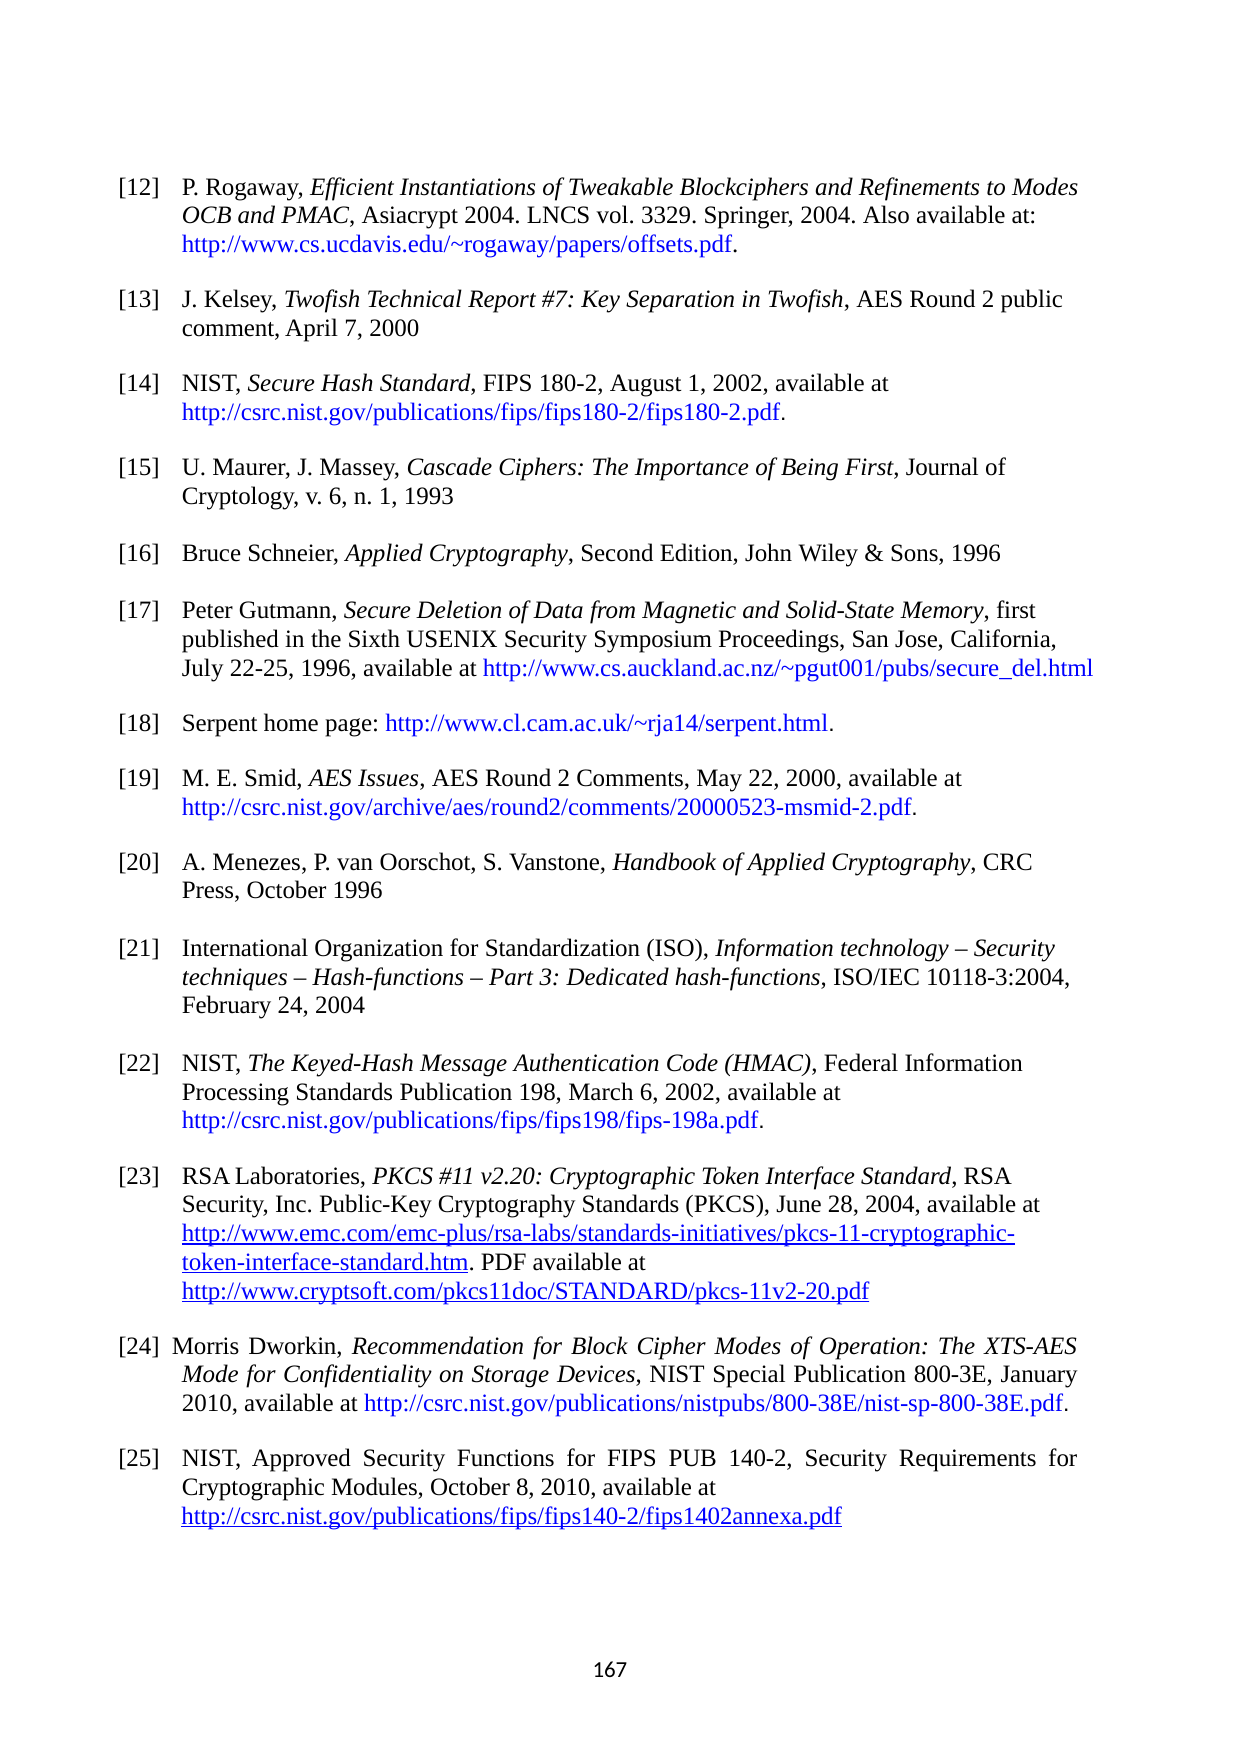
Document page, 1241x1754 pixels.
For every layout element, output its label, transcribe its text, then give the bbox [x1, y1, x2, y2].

text http://csrc.nist.gov/publications/fips/fips140-2/fips1402annexa.pdf [181, 1501, 1077, 1530]
text [15] U. Maurer, J. Massey, Cascade Ciphers: The Importance of Being First, Journal of Cryptology, v. 6, n. 1, 1993 [118, 452, 1013, 509]
text [19] M. E. Smid, AES Issues, AES Round 2 Comments, May 22, 2000, available at http://csrc.nist.gov/archive/aes/round2/comments/20000523-msmid-2.pdf. [118, 763, 965, 821]
text [16] Bruce Schneier, Applied Cryptography, Second Edition, John Wiley & Sons, 1996 [17] Peter Gutmann, Secure Deletion of Data from Magnetic and Solid-State Memory, first [118, 510, 1043, 624]
text [20] A. Menezes, P. van Oorschot, S. Vanstone, Handbook of Applied Cryptography, CRC Press, October 1996 [118, 847, 1043, 904]
text [13] J. Kelsey, Twofish Technical Report #7: Key Separation in Twofish, AES Round 2 public comment, April 7, 2000 [118, 284, 1076, 342]
subtitle [14] NIST, Secure Hash Standard, FIPS 180-2, August 1, 2002, available at http://csrc.nist.gov/publications/fips/fips180-2/fips180-2.pdf. [118, 368, 895, 426]
text [21] International Organization for Standardization (ISO), Information technology – Security techniques – Hash-functions – Part 3: Dedicated hash-functions, ISO/IEC 10118-3:2004, [118, 933, 1077, 991]
subtitle published in the Sixth USENIX Security Symposium Proceedings, San Jose, California, July 22-25, 1996, available at http://www.cs.auckland.ac.nz/~pgut001/pubs/secure_del.html [182, 624, 1102, 682]
text [22] NIST, The Keyed-Hash Message Authentication Code (HMAC), Federal Information Processing Standards Publication 198, March 6, 2002, available at http://csrc.nist.gov/publications/fips/fips198/fips-198a.pdf. [118, 1048, 1030, 1134]
text [12] P. Rogaway, Efficient Instantiations of Tweakable Blockciphers and Refinements to Modes OCB and PMAC, Asiacrypt 2004. LNCS vol. 3329. Springer, 2004. Also available at: http://www.cs.ucdavis.edu/~rogaway/papers/offsets.pdf. [118, 172, 1092, 258]
text [25] NIST, Approved Security Functions for FIPS PUB 140-2, Security Requirements for Cryptographic Modules, October 8, 2010, available at [118, 1443, 1077, 1501]
text [23] RSA Laboratories, PKCS #11 v2.20: Cryptographic Token Interface Standard, RSA Security, Inc. Public-Key Cryptography Standards (PKCS), June 28, 2004, available at http://www.emc.com/emc-plus/rsa-labs/standards-initiatives/pkcs-11-cryptographic-token-interface-standard.htm. PDF available at http://www.cryptsoft.com/pkcs11doc/STANDARD/pkcs-11v2-20.pdf [118, 1161, 1051, 1304]
text [24] Morris Dworkin, Recommendation for Block Cipher Modes of Operation: The XTS-AES Mode for Confidentiality on Storage Devices, NIST Special Publication 800-3E, January 2010, available at http://csrc.nist.gov/publications/nistpubs/800-38E/nist-sp-800-38E.pdf. [118, 1331, 1077, 1417]
text [18] Serpent home page: http://www.cl.cam.ac.uk/~rja14/serpent.html. [118, 708, 1113, 737]
subtitle February 24, 2004 [182, 991, 1113, 1019]
